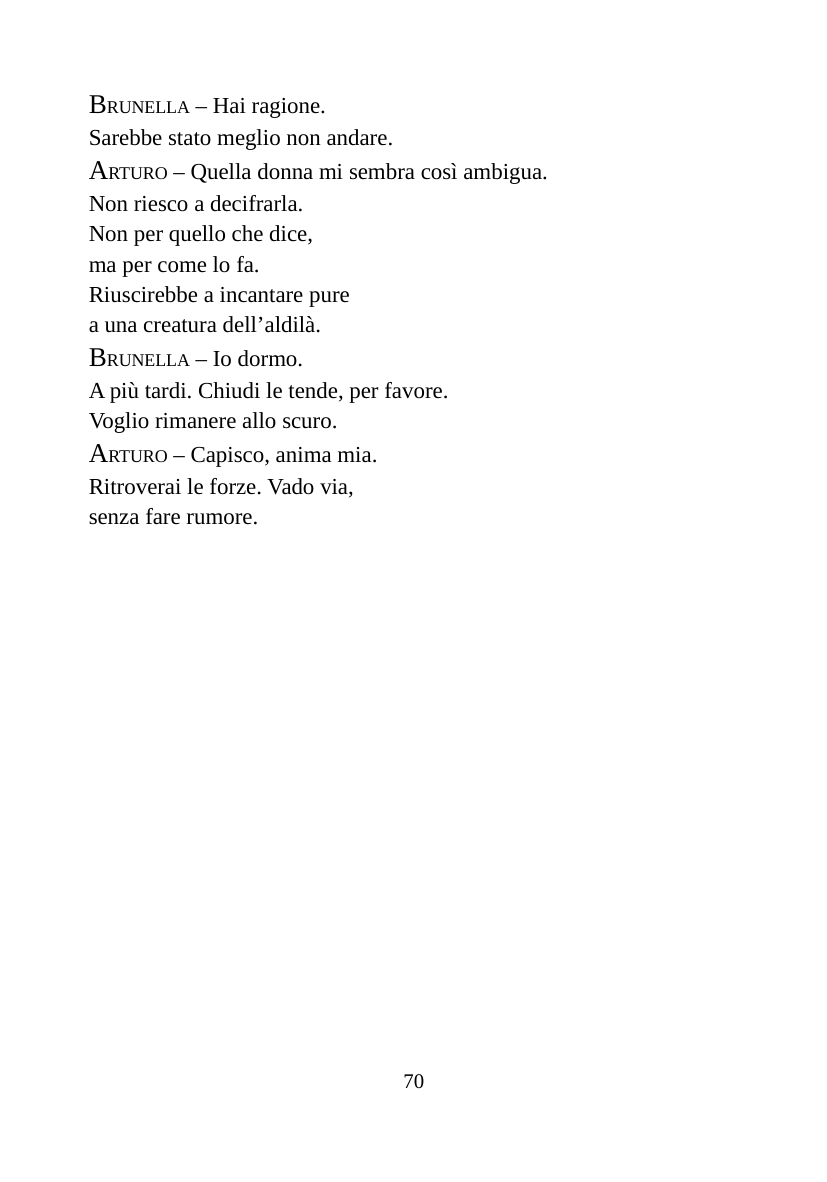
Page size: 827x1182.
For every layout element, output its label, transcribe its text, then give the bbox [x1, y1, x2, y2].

text Ritroverai le forze. Vado via, [88, 473, 738, 499]
text senza fare rumore. [88, 503, 738, 530]
text Non per quello che dice, [88, 220, 738, 247]
text a una creatura dell’aldilà. [88, 311, 738, 337]
text A più tardi. Chiudi le tende, per favore. [88, 377, 738, 403]
text Voglio rimanere allo scuro. [88, 407, 738, 433]
text Riuscirebbe a incantare pure [88, 281, 738, 307]
text Brunella – Io dormo. [88, 341, 738, 372]
text Arturo – Quella donna mi sembra così ambigua. [88, 154, 738, 186]
text ma per come lo fa. [88, 251, 738, 277]
text Non riesco a decifrarla. [88, 190, 738, 217]
text Brunella – Hai ragione. [88, 88, 738, 120]
text Sarebbe stato meglio non andare. [88, 124, 738, 151]
text Arturo – Capisco, anima mia. [88, 437, 738, 468]
